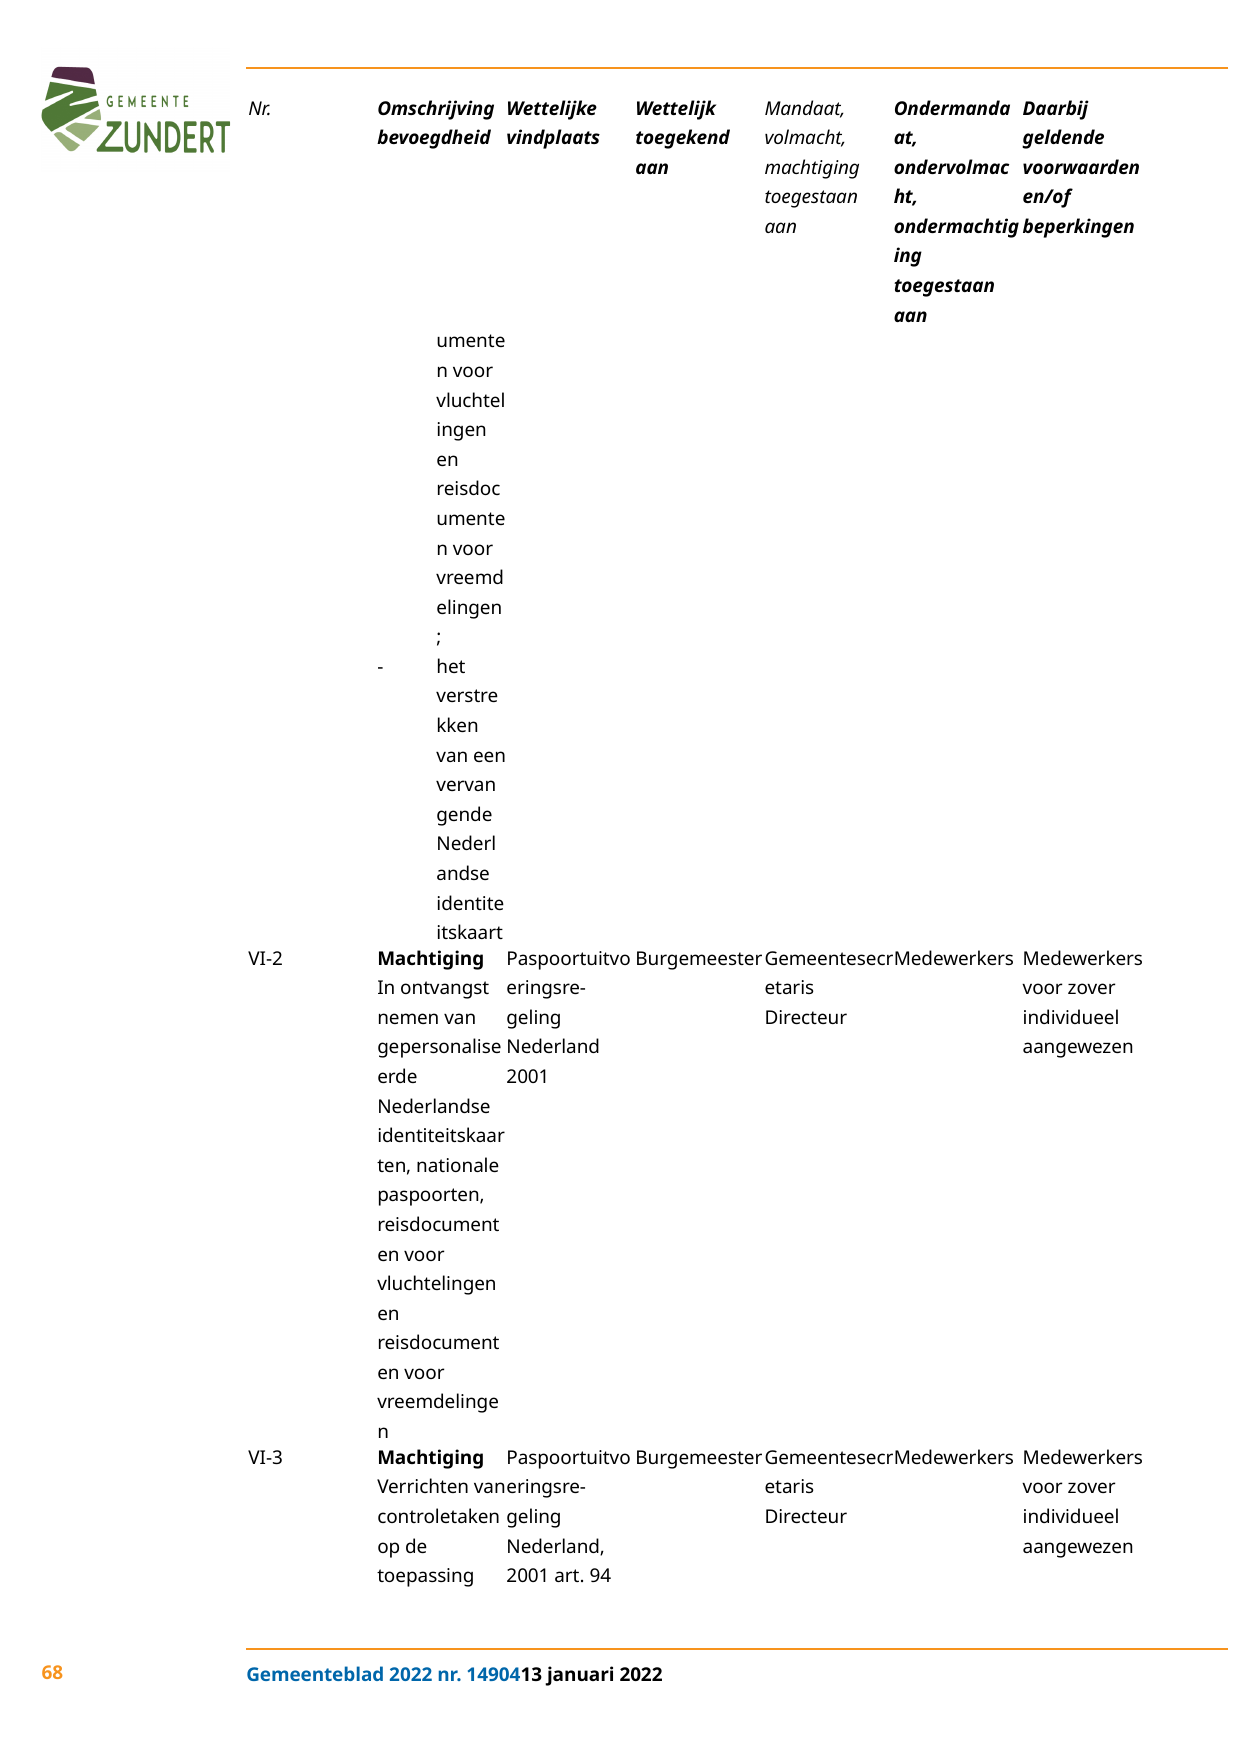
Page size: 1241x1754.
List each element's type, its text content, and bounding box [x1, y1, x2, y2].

table_cell Burgemeester [635, 945, 764, 1444]
table_header Omschrijving bevoegdheid [377, 95, 506, 328]
table_cell [894, 328, 1022, 945]
table_cell [506, 328, 635, 945]
table_cell Gemeentesecretaris Directeur [764, 945, 893, 1444]
table_cell Machtiging In ontvangst nemen van gepersonaliseerde Nederlandse identiteitskaarten, nationale paspoorten, reisdocumenten voor vluchtelingen en reisdocumenten voor vreemdelingen [377, 945, 506, 1444]
table_cell VI-2 [248, 945, 377, 1444]
table_cell VI-3 [248, 1444, 377, 1588]
table_header Mandaat, volmacht, machtiging toegestaan aan [764, 95, 893, 328]
table_header Wettelijke vindplaats [506, 95, 635, 328]
table_cell Medewerkers [894, 1444, 1022, 1588]
table_cell umenten voor vluchtelingen en reisdocumenten voor vreemdelingen; het verstrekken van een vervangende Nederlandse identiteitskaart [377, 328, 506, 945]
table_cell [248, 328, 377, 945]
picture [41, 47, 231, 172]
table_cell [764, 328, 893, 945]
table_cell Burgemeester [635, 1444, 764, 1588]
table_header Ondermandaat, ondervolmacht, ondermachtiging toegestaan aan [894, 95, 1022, 328]
table_cell Paspoortuitvoeringsre-geling Nederland, 2001 art. 94 [506, 1444, 635, 1588]
table_cell Medewerkers [894, 945, 1022, 1444]
table_cell [635, 328, 764, 945]
table_cell Gemeentesecretaris Directeur [764, 1444, 893, 1588]
table_cell Machtiging Verrichten van controletaken op de toepassing [377, 1444, 506, 1588]
table_cell [1023, 328, 1152, 945]
table_header Daarbij geldende voorwaarden en/of beperkingen [1023, 95, 1152, 328]
table_header Wettelijk toegekend aan [635, 95, 764, 328]
table_cell Medewerkers voor zover individueel aangewezen [1023, 945, 1152, 1444]
table_header Nr. [248, 95, 377, 328]
table_cell Paspoortuitvoeringsre-geling Nederland 2001 [506, 945, 635, 1444]
table_cell Medewerkers voor zover individueel aangewezen [1023, 1444, 1152, 1588]
